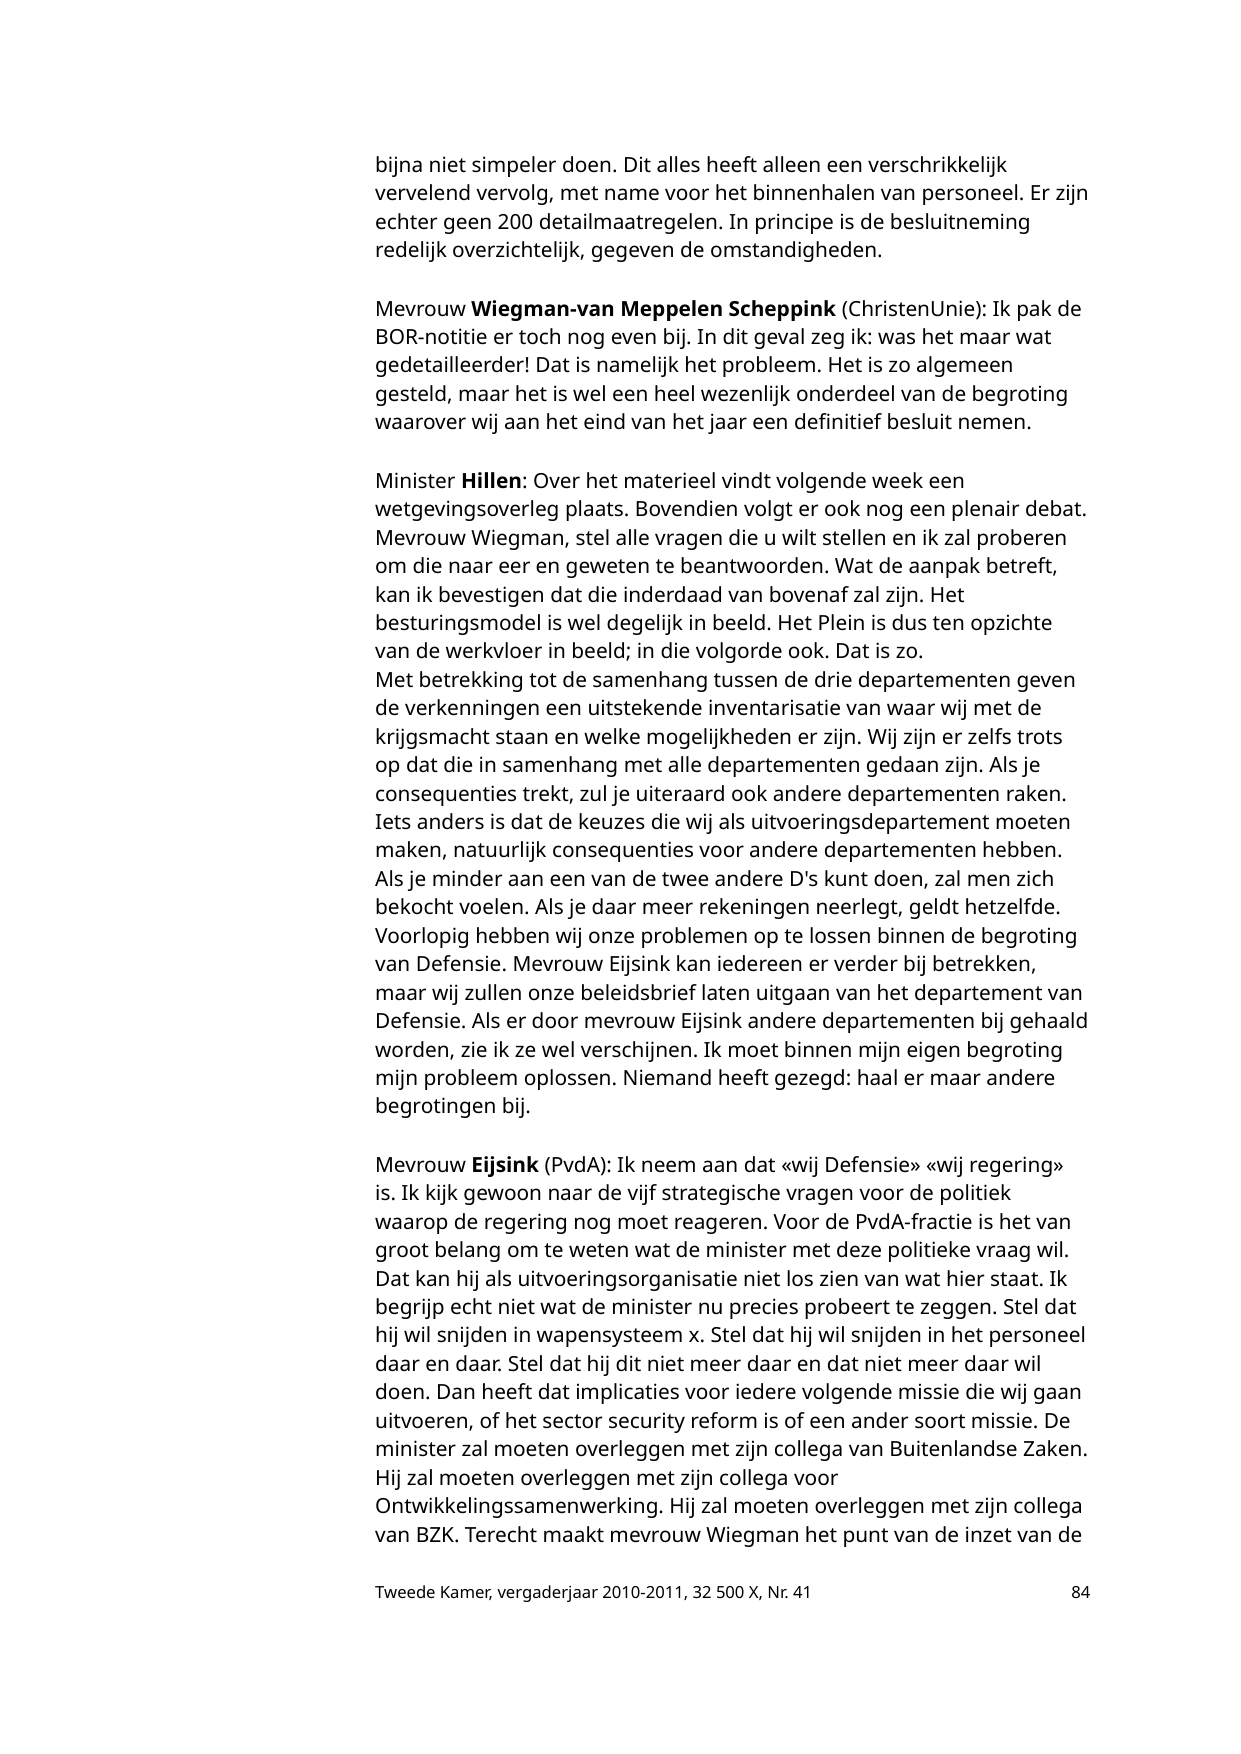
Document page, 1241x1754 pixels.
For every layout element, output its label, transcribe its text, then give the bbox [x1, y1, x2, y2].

text Mevrouw Wiegman-van Meppelen Scheppink (ChristenUnie): Ik pak de BOR-notitie er toch nog even bij. In dit geval zeg ik: was het maar wat gedetailleerder! Dat is namelijk het probleem. Het is zo algemeen gesteld, maar het is wel een heel wezenlijk onderdeel van de begroting waarover wij aan het eind van het jaar een definitief besluit nemen. [375, 294, 1090, 436]
text Minister Hillen: Over het materieel vindt volgende week een wetgevingsoverleg plaats. Bovendien volgt er ook nog een plenair debat. Mevrouw Wiegman, stel alle vragen die u wilt stellen en ik zal proberen om die naar eer en geweten te beantwoorden. Wat de aanpak betreft, kan ik bevestigen dat die inderdaad van bovenaf zal zijn. Het besturingsmodel is wel degelijk in beeld. Het Plein is dus ten opzichte van de werkvloer in beeld; in die volgorde ook. Dat is zo. [375, 466, 1090, 665]
text Met betrekking tot de samenhang tussen de drie departementen geven de verkenningen een uitstekende inventarisatie van waar wij met de krijgsmacht staan en welke mogelijkheden er zijn. Wij zijn er zelfs trots op dat die in samenhang met alle departementen gedaan zijn. Als je consequenties trekt, zul je uiteraard ook andere departementen raken. Iets anders is dat de keuzes die wij als uitvoeringsdepartement moeten maken, natuurlijk consequenties voor andere departementen hebben. Als je minder aan een van de twee andere D's kunt doen, zal men zich bekocht voelen. Als je daar meer rekeningen neerlegt, geldt hetzelfde. Voorlopig hebben wij onze problemen op te lossen binnen de begroting van Defensie. Mevrouw Eijsink kan iedereen er verder bij betrekken, maar wij zullen onze beleidsbrief laten uitgaan van het departement van Defensie. Als er door mevrouw Eijsink andere departementen bij gehaald worden, zie ik ze wel verschijnen. Ik moet binnen mijn eigen begroting mijn probleem oplossen. Niemand heeft gezegd: haal er maar andere begrotingen bij. [375, 665, 1090, 1120]
text bijna niet simpeler doen. Dit alles heeft alleen een verschrikkelijk vervelend vervolg, met name voor het binnenhalen van personeel. Er zijn echter geen 200 detailmaatregelen. In principe is de besluitneming redelijk overzichtelijk, gegeven de omstandigheden. [375, 150, 1090, 264]
text Mevrouw Eijsink (PvdA): Ik neem aan dat «wij Defensie» «wij regering» is. Ik kijk gewoon naar de vijf strategische vragen voor de politiek waarop de regering nog moet reageren. Voor de PvdA-fractie is het van groot belang om te weten wat de minister met deze politieke vraag wil. Dat kan hij als uitvoeringsorganisatie niet los zien van wat hier staat. Ik begrijp echt niet wat de minister nu precies probeert te zeggen. Stel dat hij wil snijden in wapensysteem x. Stel dat hij wil snijden in het personeel daar en daar. Stel dat hij dit niet meer daar en dat niet meer daar wil doen. Dan heeft dat implicaties voor iedere volgende missie die wij gaan uitvoeren, of het sector security reform is of een ander soort missie. De minister zal moeten overleggen met zijn collega van Buitenlandse Zaken. Hij zal moeten overleggen met zijn collega voor Ontwikkelingssamenwerking. Hij zal moeten overleggen met zijn collega van BZK. Terecht maakt mevrouw Wiegman het punt van de inzet van de [375, 1150, 1090, 1548]
